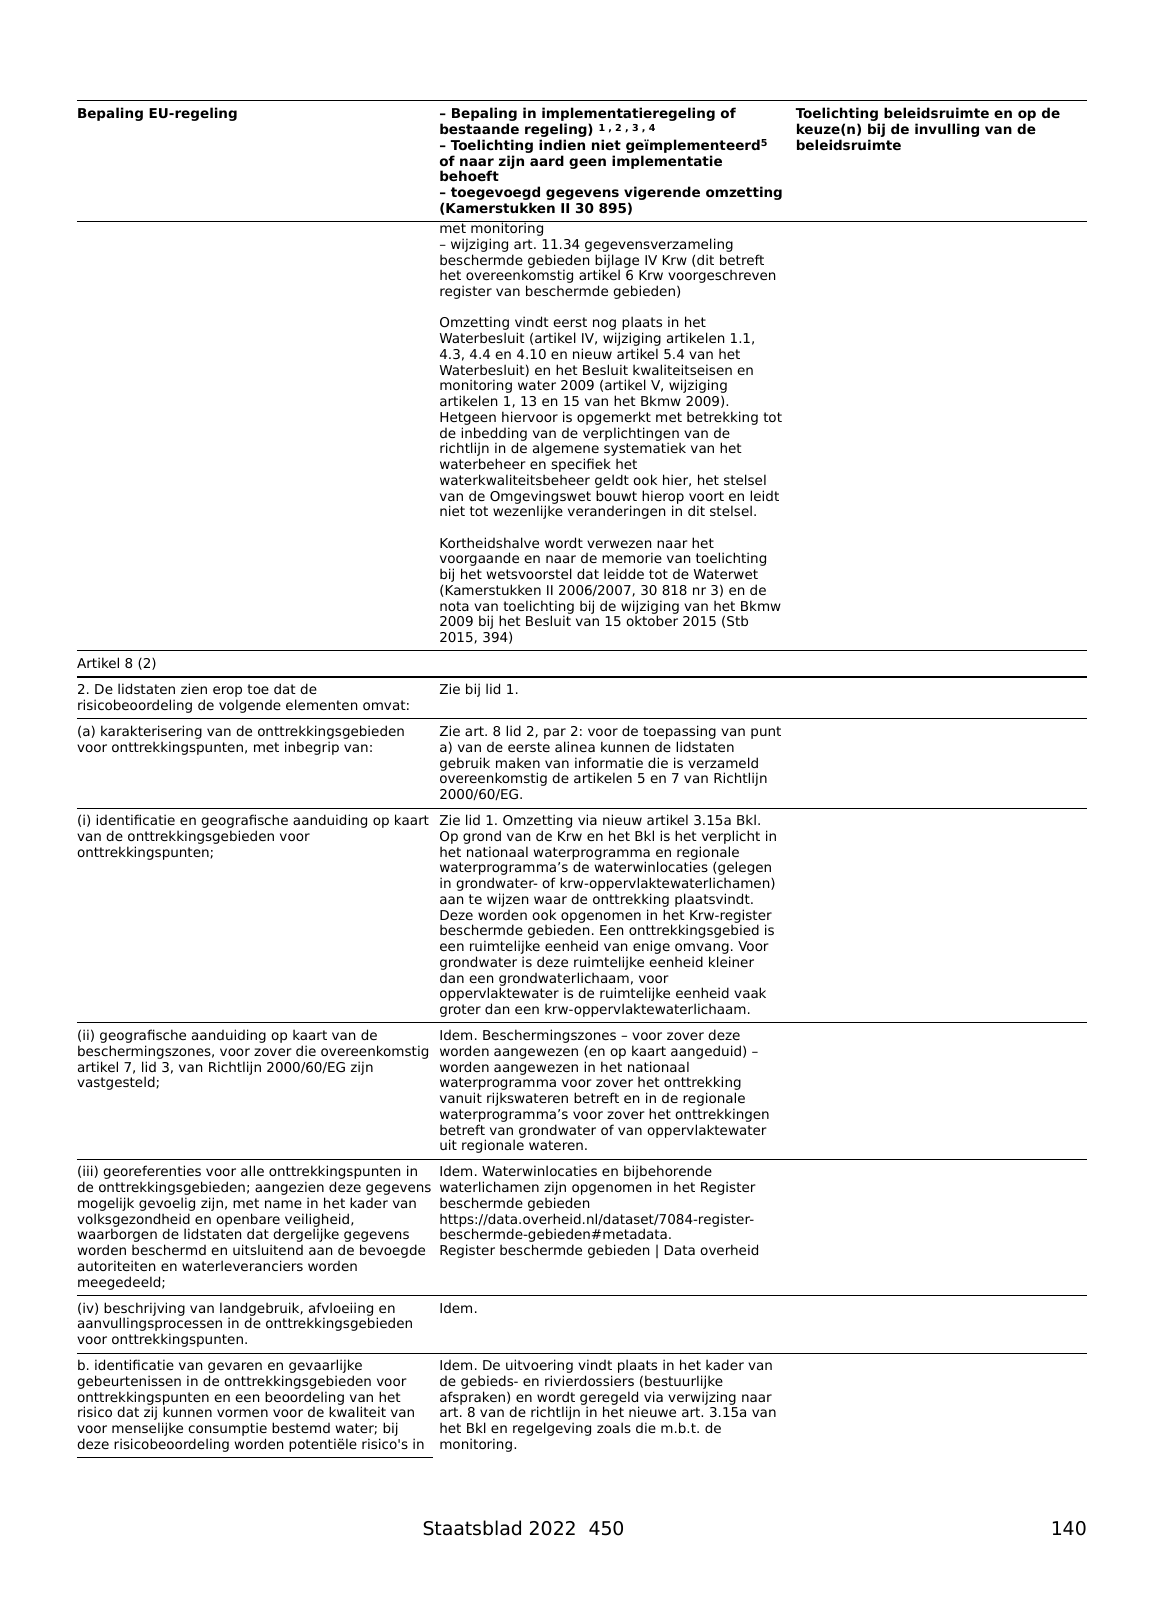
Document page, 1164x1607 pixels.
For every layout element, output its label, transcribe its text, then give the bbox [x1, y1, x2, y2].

table_cell met monitoring – wijziging art. 11.34 gegevensverzameling beschermde gebieden bijlage IV Krw (dit betreft het overeenkomstig artikel 6 Krw voorgeschreven register van beschermde gebieden) [433, 222, 789, 299]
table_cell (ii) geografische aanduiding op kaart van de beschermingszones, voor zover die overeenkomstig artikel 7, lid 3, van Richtlijn 2000/60/EG zijn vastgesteld; [77, 1023, 433, 1158]
table_cell Omzetting vindt eerst nog plaats in het Waterbesluit (artikel IV, wijziging artikelen 1.1, 4.3, 4.4 en 4.10 en nieuw artikel 5.4 van het Waterbesluit) en het Besluit kwaliteitseisen en monitoring water 2009 (artikel V, wijziging artikelen 1, 13 en 15 van het Bkmw 2009). Hetgeen hiervoor is opgemerkt met betrekking tot de inbedding van de verplichtingen van de richtlijn in de algemene systematiek van het waterbeheer en specifiek het waterkwaliteitsbeheer geldt ook hier, het stelsel van de Omgevingswet bouwt hierop voort en leidt niet tot wezenlijke veranderingen in dit stelsel. [433, 315, 789, 520]
table_cell [77, 520, 433, 536]
table_cell [433, 651, 789, 676]
table_cell Idem. [433, 1296, 789, 1352]
table_cell [790, 651, 1087, 676]
table_cell [790, 315, 1087, 520]
table_cell [790, 520, 1087, 536]
table_cell Kortheidshalve wordt verwezen naar het voorgaande en naar de memorie van toelichting bij het wetsvoorstel dat leidde tot de Waterwet (Kamerstukken II 2006/2007, 30 818 nr 3) en de nota van toelichting bij de wijziging van het Bkmw 2009 bij het Besluit van 15 oktober 2015 (Stb 2015, 394) [433, 536, 789, 650]
table_cell Zie lid 1. Omzetting via nieuw artikel 3.15a Bkl. Op grond van de Krw en het Bkl is het verplicht in het nationaal waterprogramma en regionale waterprogramma’s de waterwinlocaties (gelegen in grondwater- of krw-oppervlaktewaterlichamen) aan te wijzen waar de onttrekking plaatsvindt. Deze worden ook opgenomen in het Krw-register beschermde gebieden. Een onttrekkingsgebied is een ruimtelijke eenheid van enige omvang. Voor grondwater is deze ruimtelijke eenheid kleiner dan een grondwaterlichaam, voor oppervlaktewater is de ruimtelijke eenheid vaak groter dan een krw-oppervlaktewaterlichaam. [433, 809, 789, 1022]
table_cell [790, 1160, 1087, 1295]
table_cell [77, 315, 433, 520]
table_cell [790, 678, 1087, 718]
table_cell [790, 1296, 1087, 1352]
table_cell [790, 536, 1087, 650]
table_cell [433, 520, 789, 536]
table_cell (a) karakterisering van de onttrekkingsgebieden voor onttrekkingspunten, met inbegrip van: [77, 719, 433, 807]
table_cell [77, 536, 433, 650]
table_cell [790, 809, 1087, 1022]
table_cell Zie bij lid 1. [433, 678, 789, 718]
table_cell 2. De lidstaten zien erop toe dat de risicobeoordeling de volgende elementen omvat: [77, 678, 433, 718]
table_cell b. identificatie van gevaren en gevaarlijke gebeurtenissen in de onttrekkingsgebieden voor onttrekkingspunten en een beoordeling van het risico dat zij kunnen vormen voor de kwaliteit van voor menselijke consumptie bestemd water; bij deze risicobeoordeling worden potentiële risico's in [77, 1354, 433, 1457]
table_cell [790, 719, 1087, 807]
table_cell Zie art. 8 lid 2, par 2: voor de toepassing van punt a) van de eerste alinea kunnen de lidstaten gebruik maken van informatie die is verzameld overeenkomstig de artikelen 5 en 7 van Richtlijn 2000/60/EG. [433, 719, 789, 807]
table_cell [790, 300, 1087, 315]
table_header Bepaling EU-regeling [77, 101, 433, 221]
table_cell [77, 300, 433, 315]
table_cell (iii) georeferenties voor alle onttrekkingspunten in de onttrekkingsgebieden; aangezien deze gegevens mogelijk gevoelig zijn, met name in het kader van volksgezondheid en openbare veiligheid, waarborgen de lidstaten dat dergelijke gegevens worden beschermd en uitsluitend aan de bevoegde autoriteiten en waterleveranciers worden meegedeeld; [77, 1160, 433, 1295]
table_cell Idem. Beschermingszones – voor zover deze worden aangewezen (en op kaart aangeduid) – worden aangewezen in het nationaal waterprogramma voor zover het onttrekking vanuit rijkswateren betreft en in de regionale waterprogramma’s voor zover het onttrekkingen betreft van grondwater of van oppervlaktewater uit regionale wateren. [433, 1023, 789, 1158]
table_cell (i) identificatie en geografische aanduiding op kaart van de onttrekkingsgebieden voor onttrekkingspunten; [77, 809, 433, 1022]
table_cell (iv) beschrijving van landgebruik, afvloeiing en aanvullingsprocessen in de onttrekkingsgebieden voor onttrekkingspunten. [77, 1296, 433, 1352]
table_cell [77, 222, 433, 299]
table_cell Idem. De uitvoering vindt plaats in het kader van de gebieds- en rivierdossiers (bestuurlijke afspraken) en wordt geregeld via verwijzing naar art. 8 van de richtlijn in het nieuwe art. 3.15a van het Bkl en regelgeving zoals die m.b.t. de monitoring. [433, 1354, 789, 1457]
table_cell Idem. Waterwinlocaties en bijbehorende waterlichamen zijn opgenomen in het Register beschermde gebieden https://data.overheid.nl/dataset/7084-register-beschermde-gebieden#metadata. Register beschermde gebieden | Data overheid [433, 1160, 789, 1295]
table_cell [790, 222, 1087, 299]
table_header Toelichting beleidsruimte en op de keuze(n) bij de invulling van de beleidsruimte [790, 101, 1087, 221]
table_cell Artikel 8 (2) [77, 651, 433, 676]
table_header – Bepaling in implementatieregeling of bestaande regeling) 1, 2, 3, 4 – Toelichting indien niet geïmplementeerd5 of naar zijn aard geen implementatie behoeft – toegevoegd gegevens vigerende omzetting (Kamerstukken II 30 895) [433, 101, 789, 221]
table_cell [790, 1354, 1087, 1457]
table_cell [790, 1023, 1087, 1158]
table_cell [433, 300, 789, 315]
